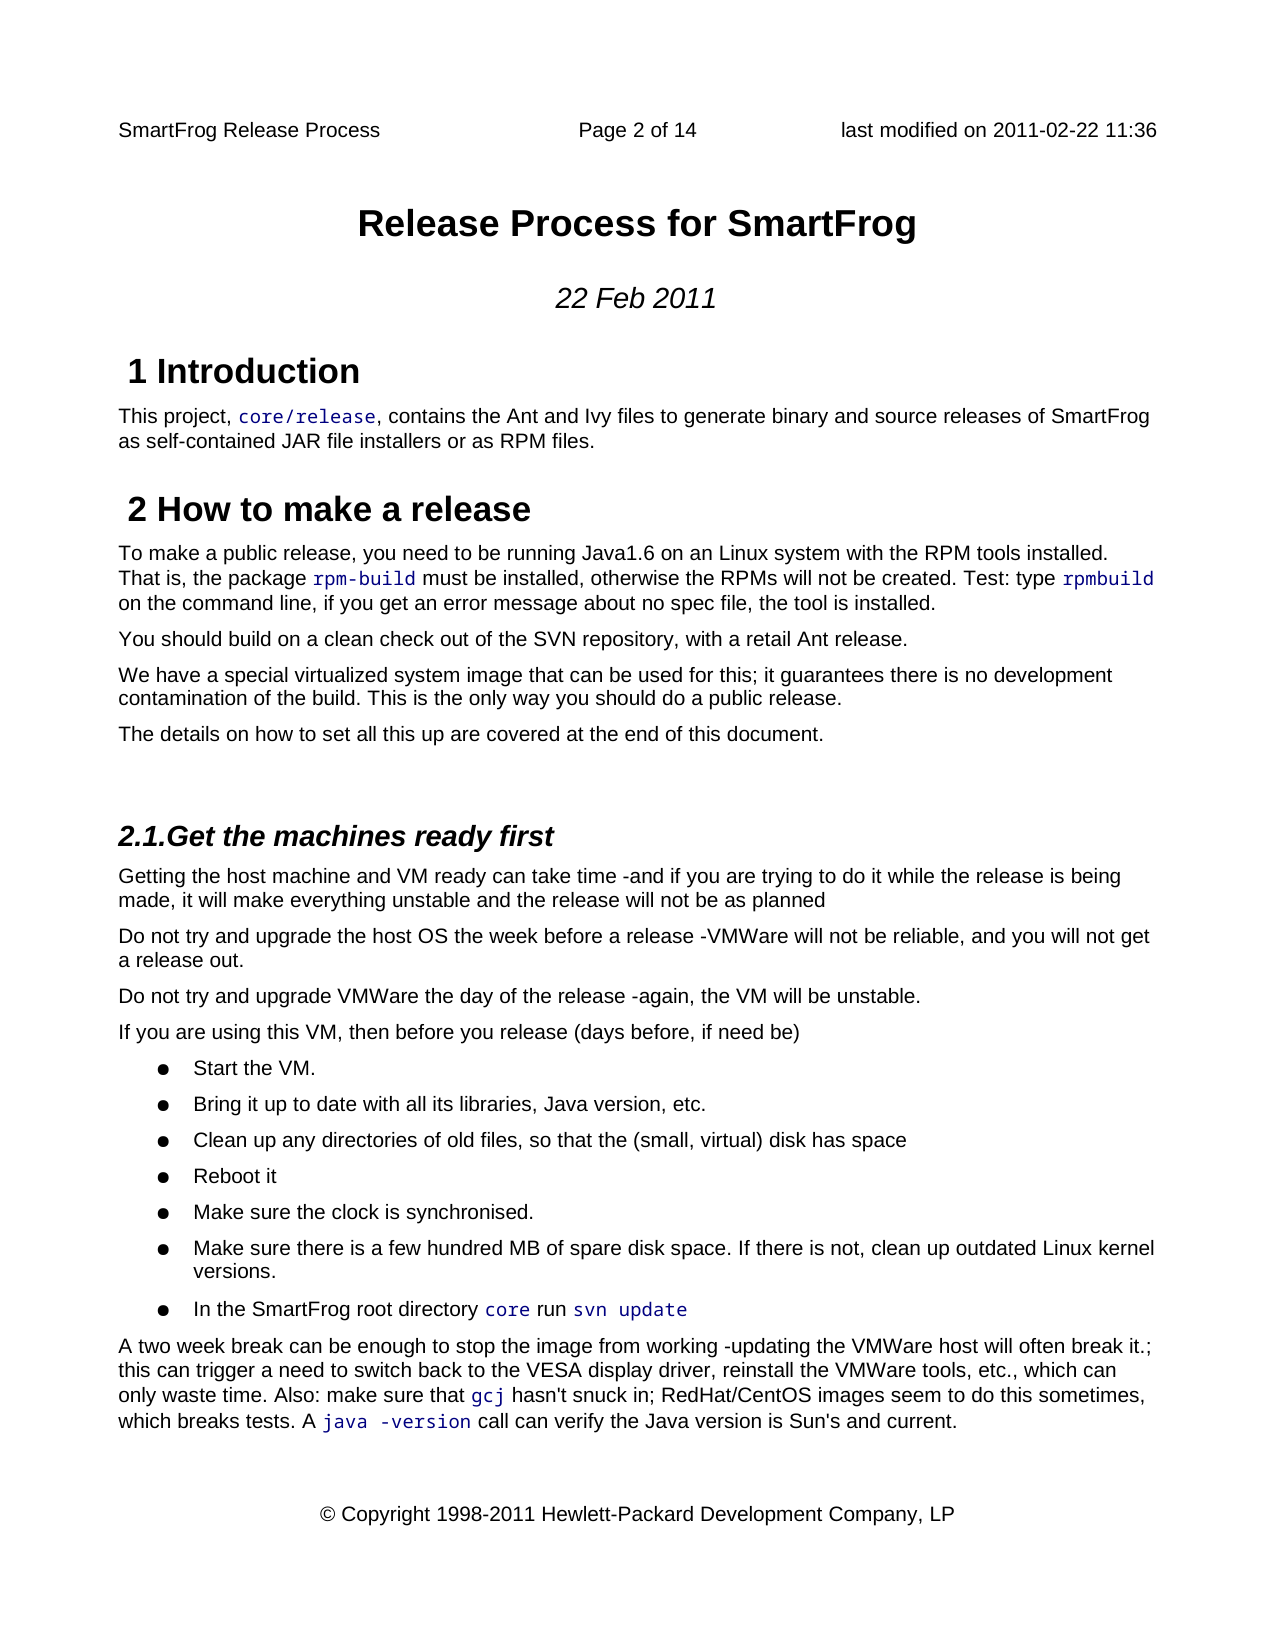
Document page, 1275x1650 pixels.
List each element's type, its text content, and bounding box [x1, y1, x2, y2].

list Make sure the clock is synchronised. [156, 1200, 1157, 1224]
text You should build on a clean check out of the SVN repository, with a retail Ant release. [118, 627, 1157, 651]
subtitle Get the machines ready first [118, 820, 1157, 852]
list Reboot it [156, 1164, 1157, 1188]
text If you are using this VM, then before you release (days before, if need be) [118, 1020, 1157, 1044]
list Bring it up to date with all its libraries, Java version, etc. [156, 1092, 1157, 1116]
text The details on how to set all this up are covered at the end of this document. [118, 723, 1157, 746]
list Clean up any directories of old files, so that the (small, virtual) disk has space [156, 1128, 1157, 1152]
list Start the VM. [156, 1056, 1157, 1080]
list In the SmartFrog root directory core run svn update [156, 1296, 1157, 1322]
subtitle How to make a release [118, 490, 1157, 529]
text Getting the host machine and VM ready can take time -and if you are trying to do it while the release is being made, it will make everything unstable and the release will not be as planned [118, 865, 1157, 912]
text Do not try and upgrade the host OS the week before a release -VMWare will not be reliable, and you will not get a release out. [118, 924, 1157, 972]
text We have a special virtualized system image that can be used for this; it guarantees there is no development contamination of the build. This is the only way you should do a public release. [118, 663, 1157, 710]
title Release Process for SmartFrog [118, 202, 1157, 244]
subtitle Introduction [118, 352, 1157, 391]
text A two week break can be enough to stop the image from working -updating the VMWare host will often break it.; this can trigger a need to switch back to the VESA display driver, reinstall the VMWare tools, etc., which can only waste time. Also: make sure that gcj hasn't snuck in; RedHat/CentOS images seem to do this sometimes, which breaks tests. A java -version call can verify the Java version is Sun's and current. [118, 1334, 1157, 1434]
text Do not try and upgrade VMWare the day of the release -again, the VM will be unstable. [118, 984, 1157, 1008]
subtitle 22 Feb 2011 [118, 282, 1157, 314]
text To make a public release, you need to be running Java1.6 on an Linux system with the RPM tools installed. That is, the package rpm-build must be installed, otherwise the RPMs will not be created. Test: type rpmbuild on the command line, if you get an error message about no spec file, the tool is installed. [118, 542, 1157, 615]
text This project, core/release, contains the Ant and Ivy files to generate binary and source releases of SmartFrog as self-contained JAR file installers or as RPM files. [118, 403, 1157, 453]
list Make sure there is a few hundred MB of spare disk space. If there is not, clean up outdated Linux kernel versions. [156, 1236, 1157, 1283]
